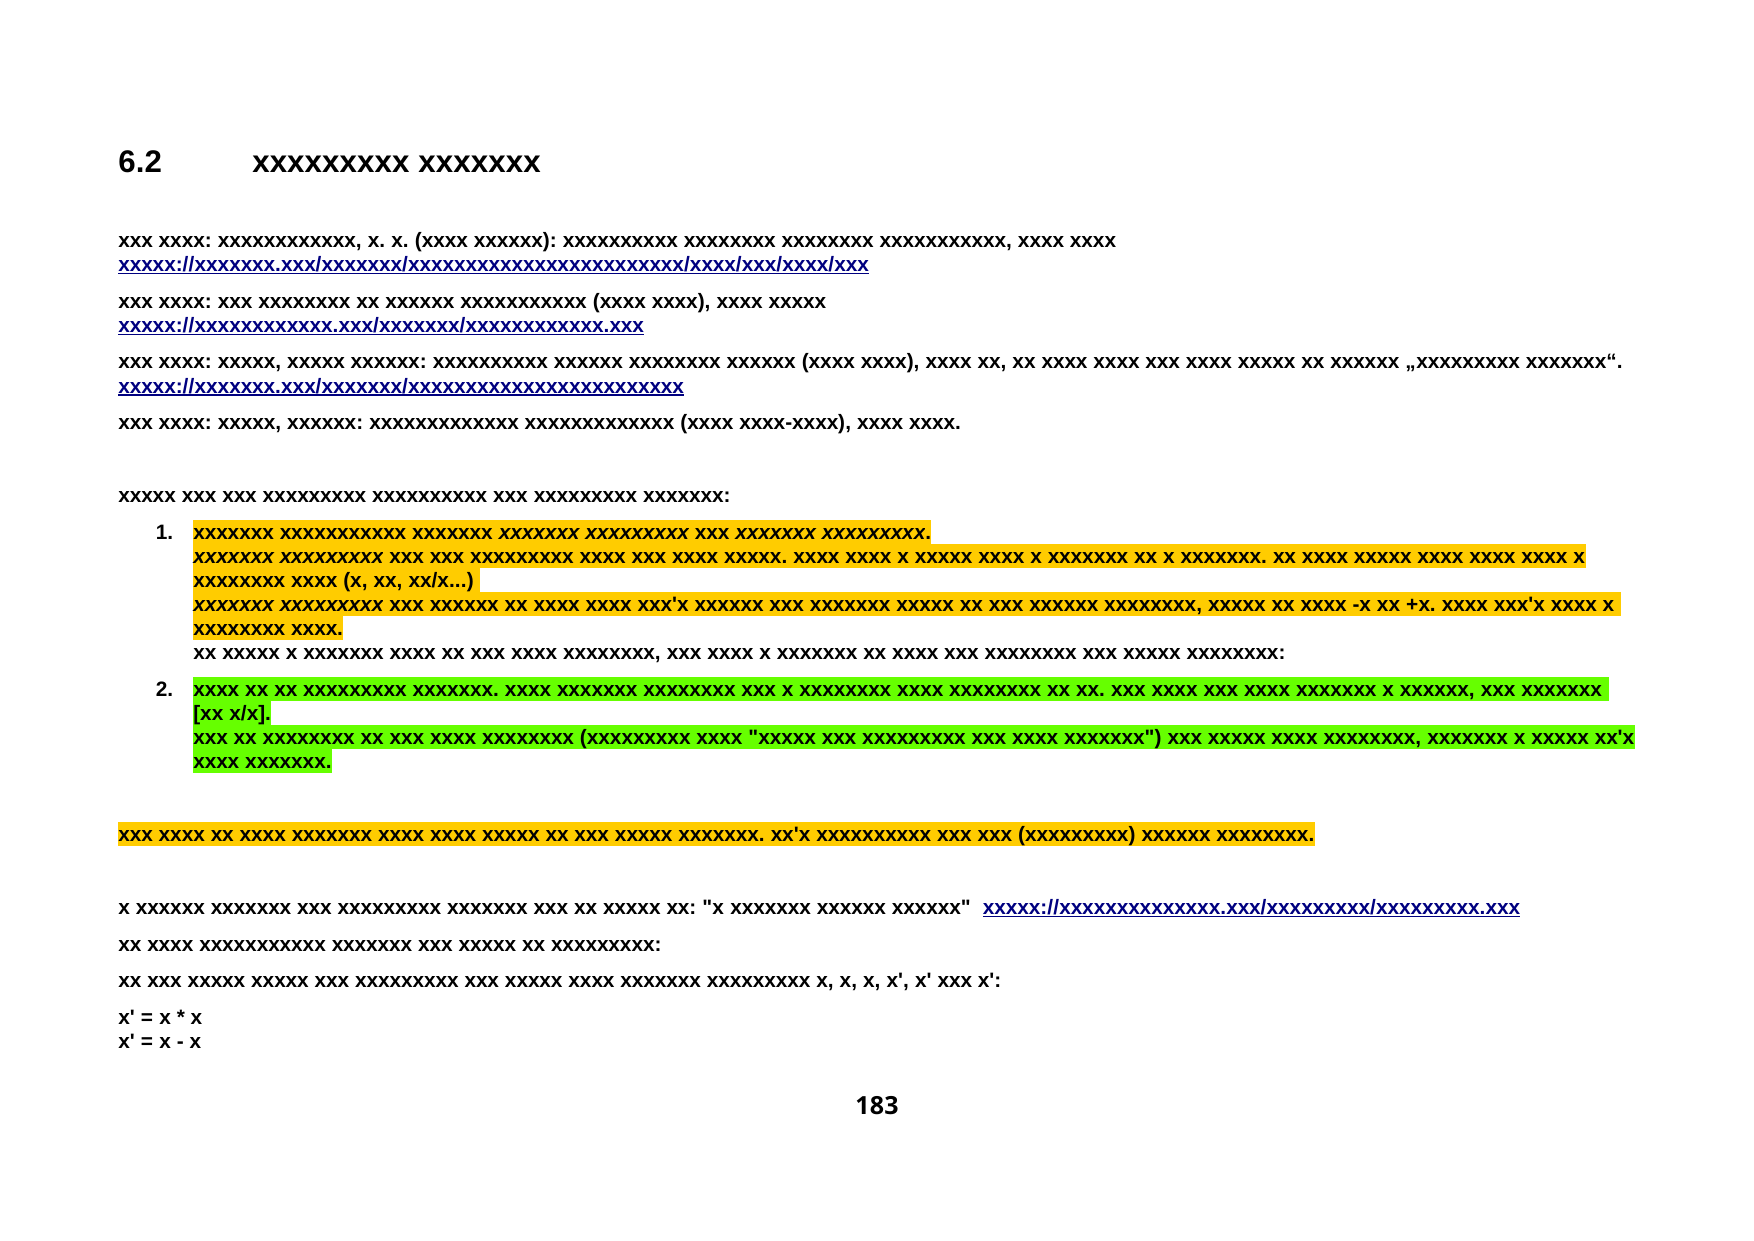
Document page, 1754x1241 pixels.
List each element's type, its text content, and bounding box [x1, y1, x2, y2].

text xx xxx xxxxx xxxxx xxx xxxxxxxxx xxx xxxxx xxxx xxxxxxx xxxxxxxxx x, x, x, x', x' xxx x': [118, 968, 1636, 992]
text xx xxxx xxxxxxxxxxx xxxxxxx xxx xxxxx xx xxxxxxxxx: [118, 932, 1636, 956]
list xxxxxxx xxxxxxxxxxx xxxxxxx xxxxxxx xxxxxxxxx xxx xxxxxxx xxxxxxxxx. xxxxxxx xxxxxxxxx xxx xxx xxxxxxxxx xxxx xxx xxxx xxxxx. xxxx xxxx x xxxxx xxxx x xxxxxxx xx x xxxxxxx. xx xxxx xxxxx xxxx xxxx xxxx x xxxxxxxx xxxx (x, xx, xx/x...) xxxxxxx xxxxxxxxx xxx xxxxxx xx xxxx xxxx xxx'x xxxxxx xxx xxxxxxx xxxxx xx xxx xxxxxx xxxxxxxx, xxxxx xx xxxx -x xx +x. xxxx xxx'x xxxx x xxxxxxxx xxxx. xx xxxxx x xxxxxxx xxxx xx xxx xxxx xxxxxxxx, xxx xxxx x xxxxxxx xx xxxx xxx xxxxxxxx xxx xxxxx xxxxxxxx: [156, 520, 1636, 664]
text xxx xxxx: xxx xxxxxxxx xx xxxxxx xxxxxxxxxxx (xxxx xxxx), xxxx xxxxx xxxxx://xxxxxxxxxxxx.xxx/xxxxxxx/xxxxxxxxxxxx.xxx [118, 289, 1636, 337]
text x' = x * x x' = x - x [118, 1005, 1636, 1053]
subtitle xxxxxxxxx xxxxxxx [118, 143, 1636, 179]
text xxx xxxx xx xxxx xxxxxxx xxxx xxxx xxxxx xx xxx xxxxx xxxxxxx. xx'x xxxxxxxxxx xxx xxx (xxxxxxxxx) xxxxxx xxxxxxxx. [118, 822, 1636, 846]
list xxxx xx xx xxxxxxxxx xxxxxxx. xxxx xxxxxxx xxxxxxxx xxx x xxxxxxxx xxxx xxxxxxxx xx xx. xxx xxxx xxx xxxx xxxxxxx x xxxxxx, xxx xxxxxxx [xx x/x]. xxx xx xxxxxxxx xx xxx xxxx xxxxxxxx (xxxxxxxxx xxxx "xxxxx xxx xxxxxxxxx xxx xxxx xxxxxxx") xxx xxxxx xxxx xxxxxxxx, xxxxxxx x xxxxx xx'x xxxx xxxxxxx. [156, 677, 1636, 773]
text x xxxxxx xxxxxxx xxx xxxxxxxxx xxxxxxx xxx xx xxxxx xx: "x xxxxxxx xxxxxx xxxxxx" xxxxx://xxxxxxxxxxxxxx.xxx/xxxxxxxxx/xxxxxxxxx.xxx [118, 895, 1636, 919]
text xxxxx xxx xxx xxxxxxxxx xxxxxxxxxx xxx xxxxxxxxx xxxxxxx: [118, 483, 1636, 507]
text xxx xxxx: xxxxx, xxxxx xxxxxx: xxxxxxxxxx xxxxxx xxxxxxxx xxxxxx (xxxx xxxx), xxxx xx, xx xxxx xxxx xxx xxxx xxxxx xx xxxxxx „xxxxxxxxx xxxxxxx“. xxxxx://xxxxxxx.xxx/xxxxxxx/xxxxxxxxxxxxxxxxxxxxxxxx [118, 349, 1636, 398]
text xxx xxxx: xxxxxxxxxxxx, x. x. (xxxx xxxxxx): xxxxxxxxxx xxxxxxxx xxxxxxxx xxxxxxxxxxx, xxxx xxxx xxxxx://xxxxxxx.xxx/xxxxxxx/xxxxxxxxxxxxxxxxxxxxxxxx/xxxx/xxx/xxxx/xxx [118, 228, 1636, 276]
text xxx xxxx: xxxxx, xxxxxx: xxxxxxxxxxxxx xxxxxxxxxxxxx (xxxx xxxx-xxxx), xxxx xxxx. [118, 410, 1636, 434]
